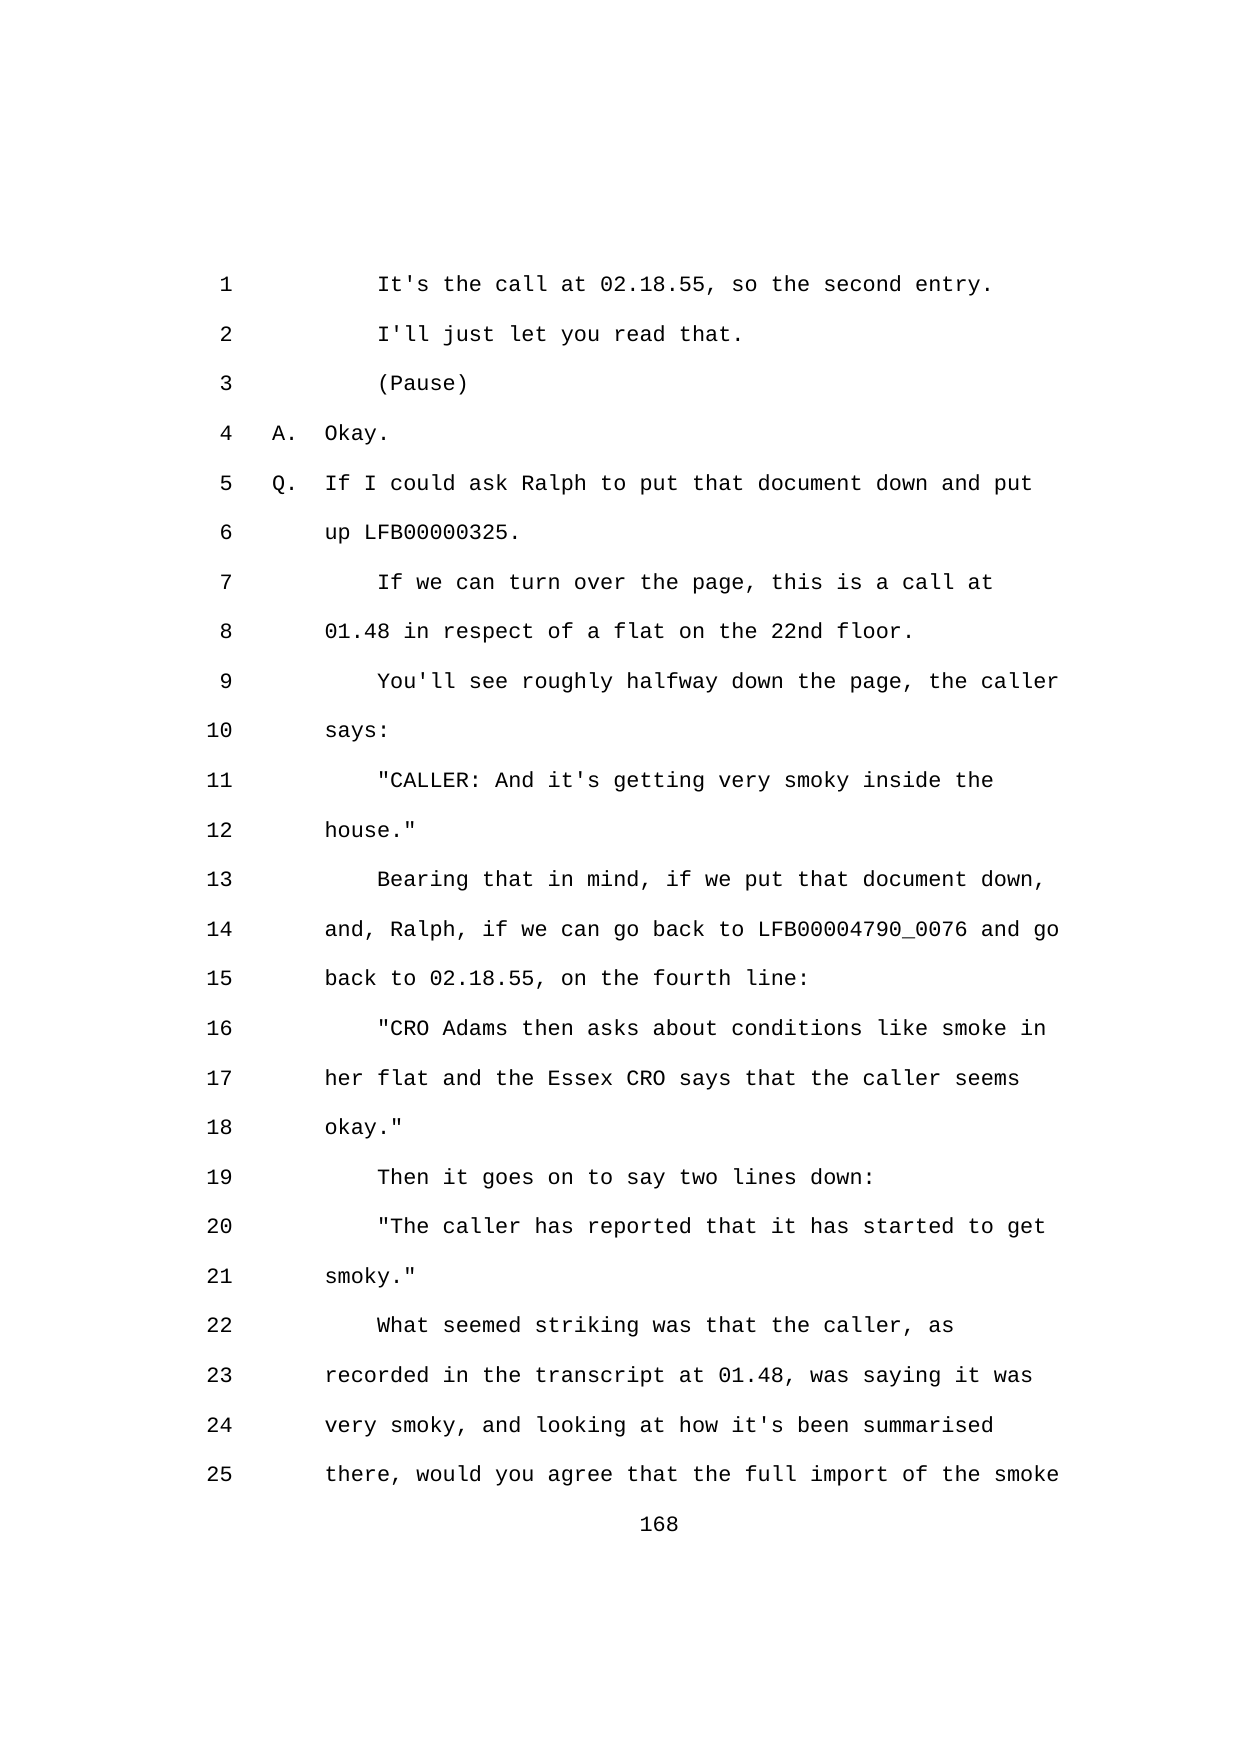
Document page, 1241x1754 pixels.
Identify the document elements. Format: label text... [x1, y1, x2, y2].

text 12 house." [75, 819, 1165, 843]
text 168 [75, 1513, 1165, 1538]
text 5 Q. If I could ask Ralph to put that document down and put [75, 472, 1165, 496]
text 21 smoky." [75, 1265, 1165, 1290]
text 13 Bearing that in mind, if we put that document down, [75, 868, 1165, 893]
text 18 okay." [75, 1116, 1165, 1141]
text 16 "CRO Adams then asks about conditions like smoke in [75, 1017, 1165, 1042]
text 22 What seemed striking was that the caller, as [75, 1314, 1165, 1339]
text 4 A. Okay. [75, 422, 1165, 447]
text 8 01.48 in respect of a flat on the 22nd floor. [75, 620, 1165, 645]
text 11 "CALLER: And it's getting very smoky inside the [75, 769, 1165, 794]
text 24 very smoky, and looking at how it's been summarised [75, 1414, 1165, 1438]
text 20 "The caller has reported that it has started to get [75, 1215, 1165, 1240]
text 1 It's the call at 02.18.55, so the second entry. [75, 273, 1165, 298]
text 10 says: [75, 719, 1165, 744]
text 17 her flat and the Essex CRO says that the caller seems [75, 1067, 1165, 1091]
text 14 and, Ralph, if we can go back to LFB00004790_0076 and go [75, 918, 1165, 943]
text 19 Then it goes on to say two lines down: [75, 1166, 1165, 1191]
text 3 (Pause) [75, 372, 1165, 397]
text 25 there, would you agree that the full import of the smoke [75, 1463, 1165, 1488]
text 15 back to 02.18.55, on the fourth line: [75, 967, 1165, 992]
text 6 up LFB00000325. [75, 521, 1165, 546]
text 7 If we can turn over the page, this is a call at [75, 571, 1165, 596]
text 23 recorded in the transcript at 01.48, was saying it was [75, 1364, 1165, 1389]
text 9 You'll see roughly halfway down the page, the caller [75, 670, 1165, 695]
text 2 I'll just let you read that. [75, 323, 1165, 348]
